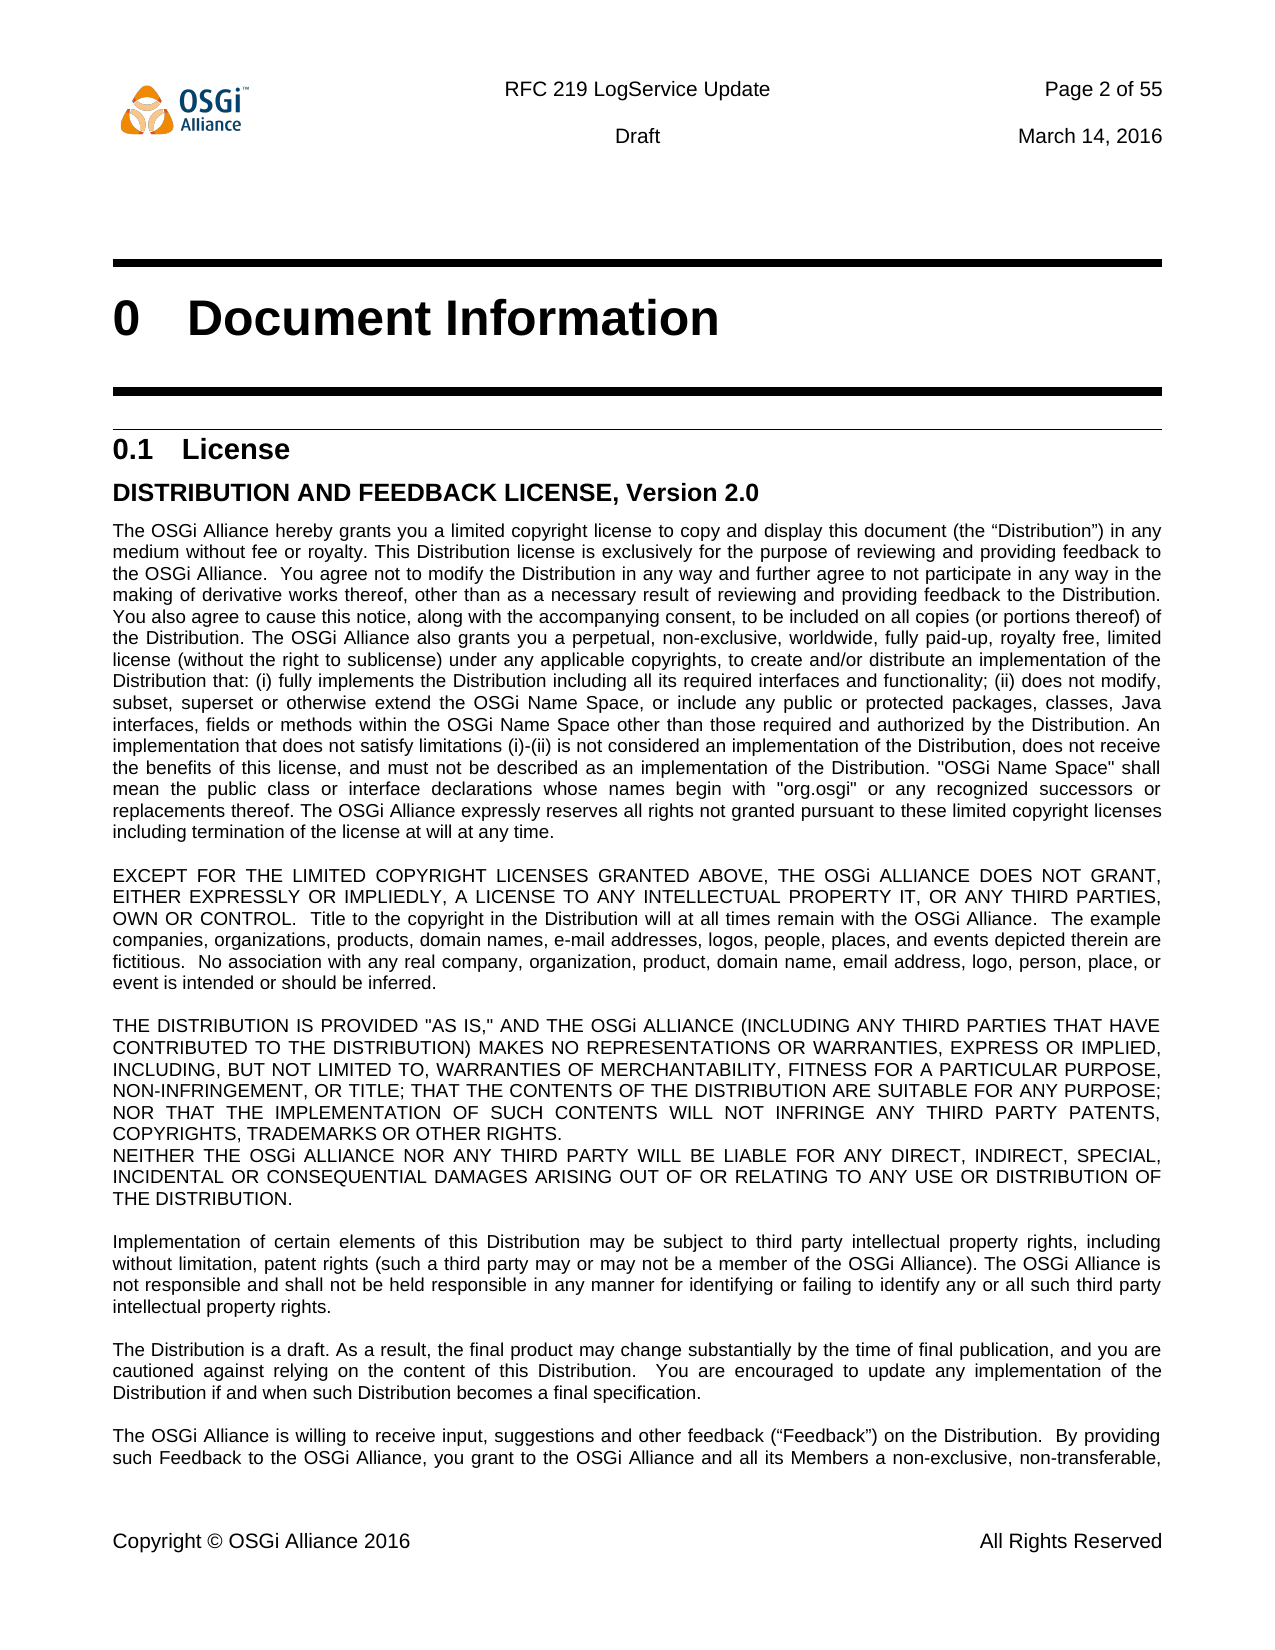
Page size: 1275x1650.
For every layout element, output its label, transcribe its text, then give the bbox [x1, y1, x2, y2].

text Implementation of certain elements of this Distribution may be subject to third party intellectual property rights, including without limitation, patent rights (such a third party may or may not be a member of the OSGi Alliance). The OSGi Alliance is not responsible and shall not be held responsible in any manner for identifying or failing to identify any or all such third party intellectual property rights. [112, 1231, 1162, 1317]
text The OSGi Alliance hereby grants you a limited copyright license to copy and display this document (the “Distribution”) in any medium without fee or royalty. This Distribution license is exclusively for the purpose of reviewing and providing feedback to the OSGi Alliance. You agree not to modify the Distribution in any way and further agree to not participate in any way in the making of derivative works thereof, other than as a necessary result of reviewing and providing feedback to the Distribution. You also agree to cause this notice, along with the accompanying consent, to be included on all copies (or portions thereof) of the Distribution. The OSGi Alliance also grants you a perpetual, non-exclusive, worldwide, fully paid-up, royalty free, limited license (without the right to sublicense) under any applicable copyrights, to create and/or distribute an implementation of the Distribution that: (i) fully implements the Distribution including all its required interfaces and functionality; (ii) does not modify, subset, superset or otherwise extend the OSGi Name Space, or include any public or protected packages, classes, Java interfaces, fields or methods within the OSGi Name Space other than those required and authorized by the Distribution. An implementation that does not satisfy limitations (i)-(ii) is not considered an implementation of the Distribution, does not receive the benefits of this license, and must not be described as an implementation of the Distribution. "OSGi Name Space" shall mean the public class or interface declarations whose names begin with "org.osgi" or any recognized successors or replacements thereof. The OSGi Alliance expressly reserves all rights not granted pursuant to these limited copyright licenses including termination of the license at will at any time. [112, 519, 1162, 843]
text EXCEPT FOR THE LIMITED COPYRIGHT LICENSES GRANTED ABOVE, THE OSGi ALLIANCE DOES NOT GRANT, EITHER EXPRESSLY OR IMPLIEDLY, A LICENSE TO ANY INTELLECTUAL PROPERTY IT, OR ANY THIRD PARTIES, OWN OR CONTROL. Title to the copyright in the Distribution will at all times remain with the OSGi Alliance. The example companies, organizations, products, domain names, e-mail addresses, logos, people, places, and events depicted therein are fictitious. No association with any real company, organization, product, domain name, email address, logo, person, place, or event is intended or should be inferred. [112, 864, 1162, 994]
subtitle License [112, 430, 1162, 466]
text NEITHER THE OSGi ALLIANCE NOR ANY THIRD PARTY WILL BE LIABLE FOR ANY DIRECT, INDIRECT, SPECIAL, INCIDENTAL OR CONSEQUENTIAL DAMAGES ARISING OUT OF OR RELATING TO ANY USE OR DISTRIBUTION OF THE DISTRIBUTION. [112, 1145, 1162, 1209]
picture [113, 78, 257, 142]
subtitle Document Information [112, 260, 1162, 396]
text DISTRIBUTION AND FEEDBACK LICENSE, Version 2.0 [112, 478, 1162, 507]
text The OSGi Alliance is willing to receive input, suggestions and other feedback (“Feedback”) on the Distribution. By providing such Feedback to the OSGi Alliance, you grant to the OSGi Alliance and all its Members a non-exclusive, non-transferable, [112, 1425, 1162, 1468]
text THE DISTRIBUTION IS PROVIDED "AS IS," AND THE OSGi ALLIANCE (INCLUDING ANY THIRD PARTIES THAT HAVE CONTRIBUTED TO THE DISTRIBUTION) MAKES NO REPRESENTATIONS OR WARRANTIES, EXPRESS OR IMPLIED, INCLUDING, BUT NOT LIMITED TO, WARRANTIES OF MERCHANTABILITY, FITNESS FOR A PARTICULAR PURPOSE, NON-INFRINGEMENT, OR TITLE; THAT THE CONTENTS OF THE DISTRIBUTION ARE SUITABLE FOR ANY PURPOSE; NOR THAT THE IMPLEMENTATION OF SUCH CONTENTS WILL NOT INFRINGE ANY THIRD PARTY PATENTS, COPYRIGHTS, TRADEMARKS OR OTHER RIGHTS. [112, 1015, 1162, 1145]
text The Distribution is a draft. As a result, the final product may change substantially by the time of final publication, and you are cautioned against relying on the content of this Distribution. You are encouraged to update any implementation of the Distribution if and when such Distribution becomes a final specification. [112, 1339, 1162, 1403]
